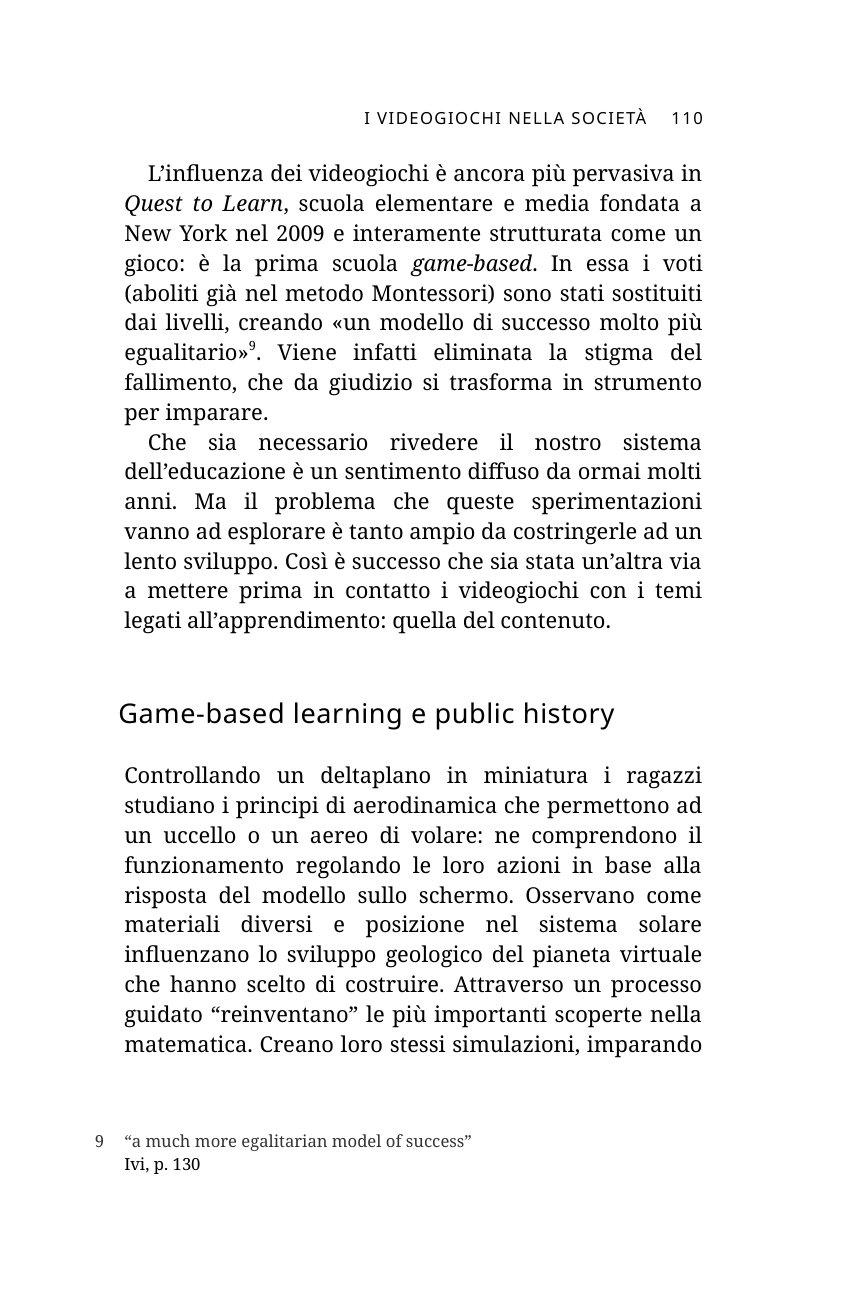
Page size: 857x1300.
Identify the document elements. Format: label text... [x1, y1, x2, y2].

text Controllando un deltaplano in miniatura i ragazzi studiano i principi di aerodinamica che permettono ad un uccello o un aereo di volare: ne comprendono il funzionamento regolando le loro azioni in base alla risposta del modello sullo schermo. Osservano come materiali diversi e posizione nel sistema solare influenzano lo sviluppo geologico del pianeta virtuale che hanno scelto di costruire. Attraverso un processo guidato “reinventano” le più importanti scoperte nella matematica. Creano loro stessi simulazioni, imparando [124, 761, 703, 1058]
subtitle Game-based learning e public history [118, 694, 703, 731]
text L’influenza dei videogiochi è ancora più pervasiva in Quest to Learn, scuola elementare e media fondata a New York nel 2009 e interamente strutturata come un gioco: è la prima scuola game-based. In essa i voti (aboliti già nel metodo Montessori) sono stati sostituiti dai livelli, creando «un modello di successo molto più egualitario». Viene infatti eliminata la stigma del fallimento, che da giudizio si trasforma in strumento per imparare. [124, 158, 703, 427]
text “a much more egalitarian model of success” [94, 1130, 703, 1152]
text Ivi, p. 130 [94, 1152, 703, 1175]
text Che sia necessario rivedere il nostro sistema dell’educazione è un sentimento diffuso da ormai molti anni. Ma il problema che queste sperimentazioni vanno ad esplorare è tanto ampio da costringerle ad un lento sviluppo. Così è successo che sia stata un’altra via a mettere prima in contatto i videogiochi con i temi legati all’apprendimento: quella del contenuto. [124, 427, 703, 635]
